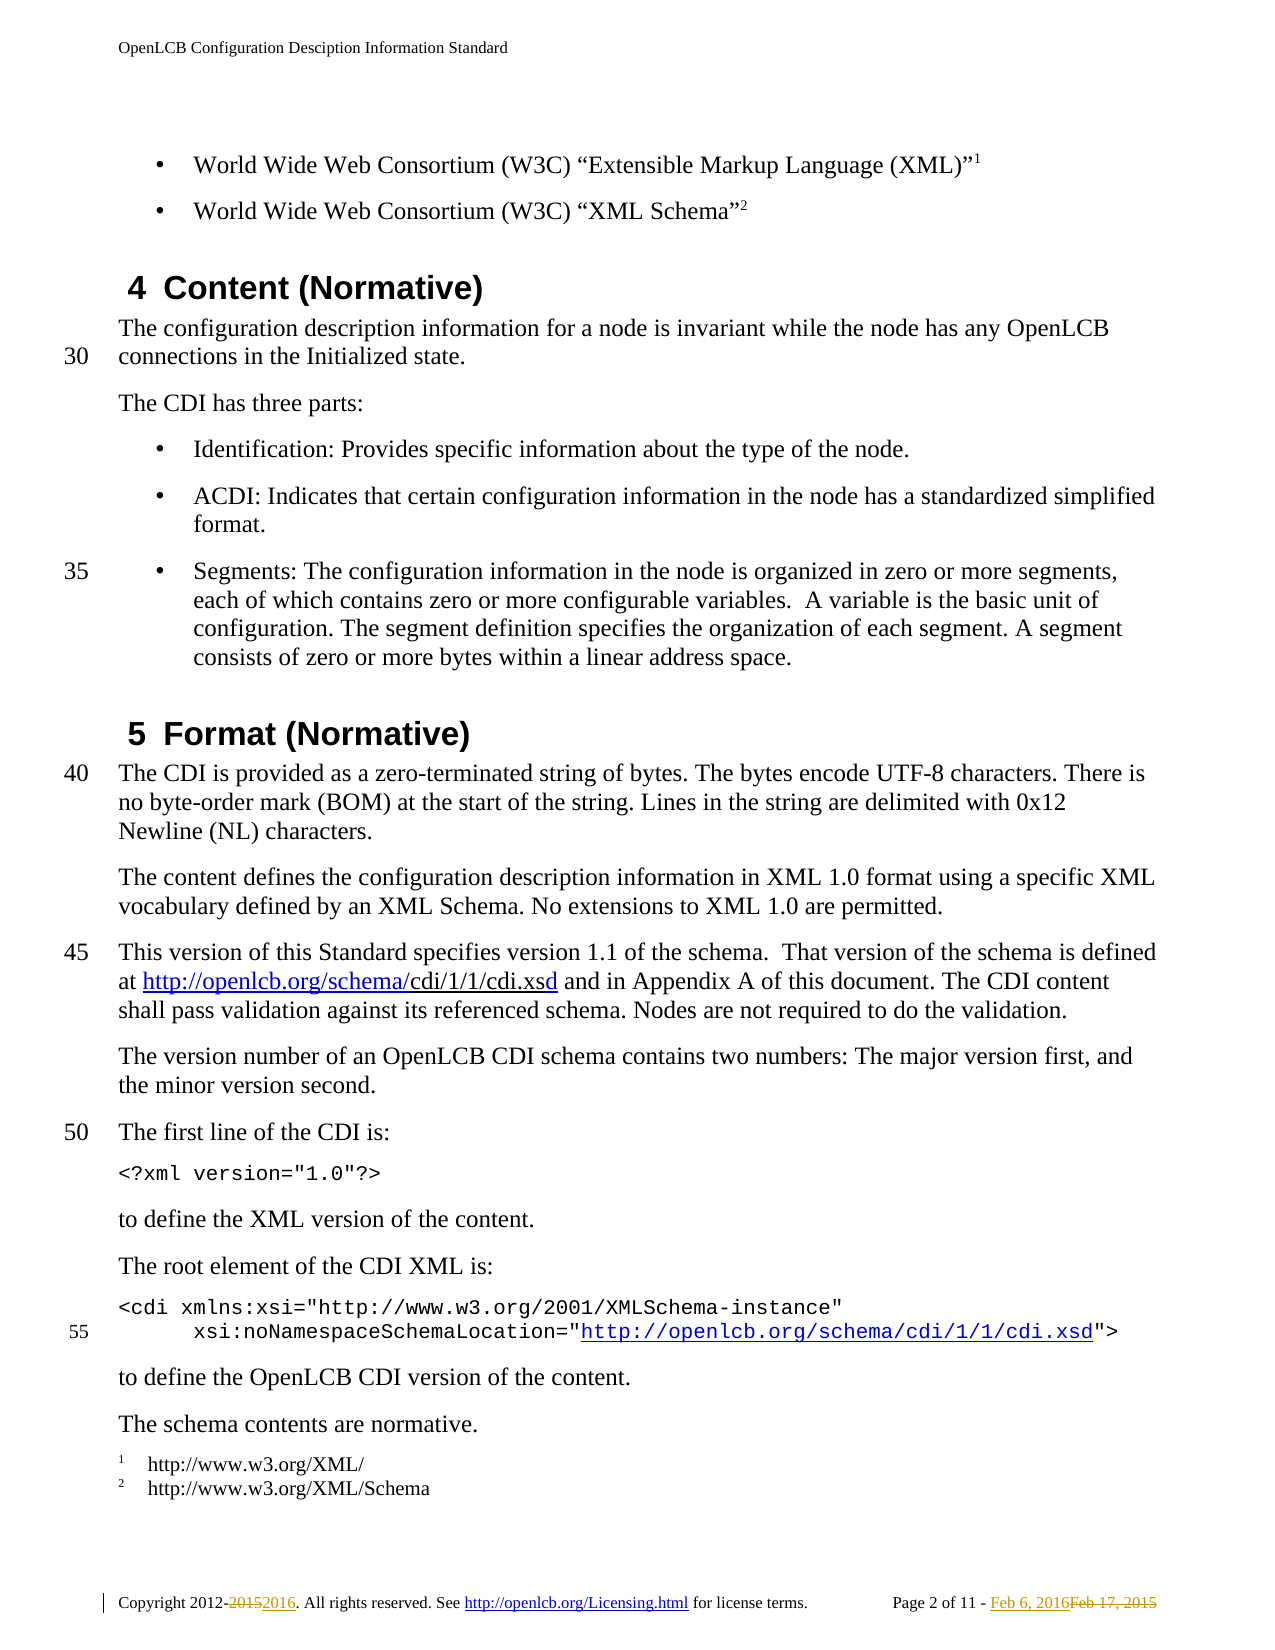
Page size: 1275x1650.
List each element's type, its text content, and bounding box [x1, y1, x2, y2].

list Identification: Provides specific information about the type of the node. [156, 434, 1157, 463]
text This version of this Standard specifies version 1.1 of the schema. That version of the schema is defined at http://openlcb.org/schema/cdi/1/1/cdi.xsd and in Appendix A of this document. The CDI content shall pass validation against its referenced schema. Nodes are not required to do the validation. [118, 937, 1157, 1024]
list http://www.w3.org/XML/Schema [118, 1476, 1157, 1500]
text to define the OpenLCB CDI version of the content. [118, 1362, 1157, 1391]
list World Wide Web Consortium (W3C) “XML Schema” [156, 196, 1157, 225]
subtitle Format (Normative) [118, 714, 1157, 752]
text <?xml version="1.0"?> [118, 1163, 1157, 1187]
text The first line of the CDI is: [118, 1117, 1157, 1145]
text to define the XML version of the content. [118, 1204, 1157, 1233]
text The content defines the configuration description information in XML 1.0 format using a specific XML vocabulary defined by an XML Schema. No extensions to XML 1.0 are permitted. [118, 862, 1157, 920]
text <cdi xmlns:xsi="http://www.w3.org/2001/XMLSchema-instance" xsi:noNamespaceSchemaLocation="http://openlcb.org/schema/cdi/1/1/cdi.xsd"> [118, 1297, 1157, 1345]
subtitle Content (Normative) [118, 268, 1157, 306]
list World Wide Web Consortium (W3C) “Extensible Markup Language (XML)” [156, 150, 1157, 179]
list ACDI: Indicates that certain configuration information in the node has a standardized simplified format. [156, 481, 1157, 538]
text The version number of an OpenLCB CDI schema contains two numbers: The major version first, and the minor version second. [118, 1041, 1157, 1099]
text The CDI is provided as a zero-terminated string of bytes. The bytes encode UTF-8 characters. There is no byte-order mark (BOM) at the start of the string. Lines in the string are delimited with 0x12 Newline (NL) characters. [118, 758, 1157, 844]
text The root element of the CDI XML is: [118, 1251, 1157, 1280]
text The configuration description information for a node is invariant while the node has any OpenLCB connections in the Initialized state. [118, 313, 1157, 370]
list Segments: The configuration information in the node is organized in zero or more segments, each of which contains zero or more configurable variables. A variable is the basic unit of configuration. The segment definition specifies the organization of each segment. A segment consists of zero or more bytes within a linear address space. [156, 556, 1157, 671]
text The CDI has three parts: [118, 388, 1157, 417]
list http://www.w3.org/XML/ [118, 1452, 1157, 1476]
text The schema contents are normative. [118, 1409, 1157, 1438]
